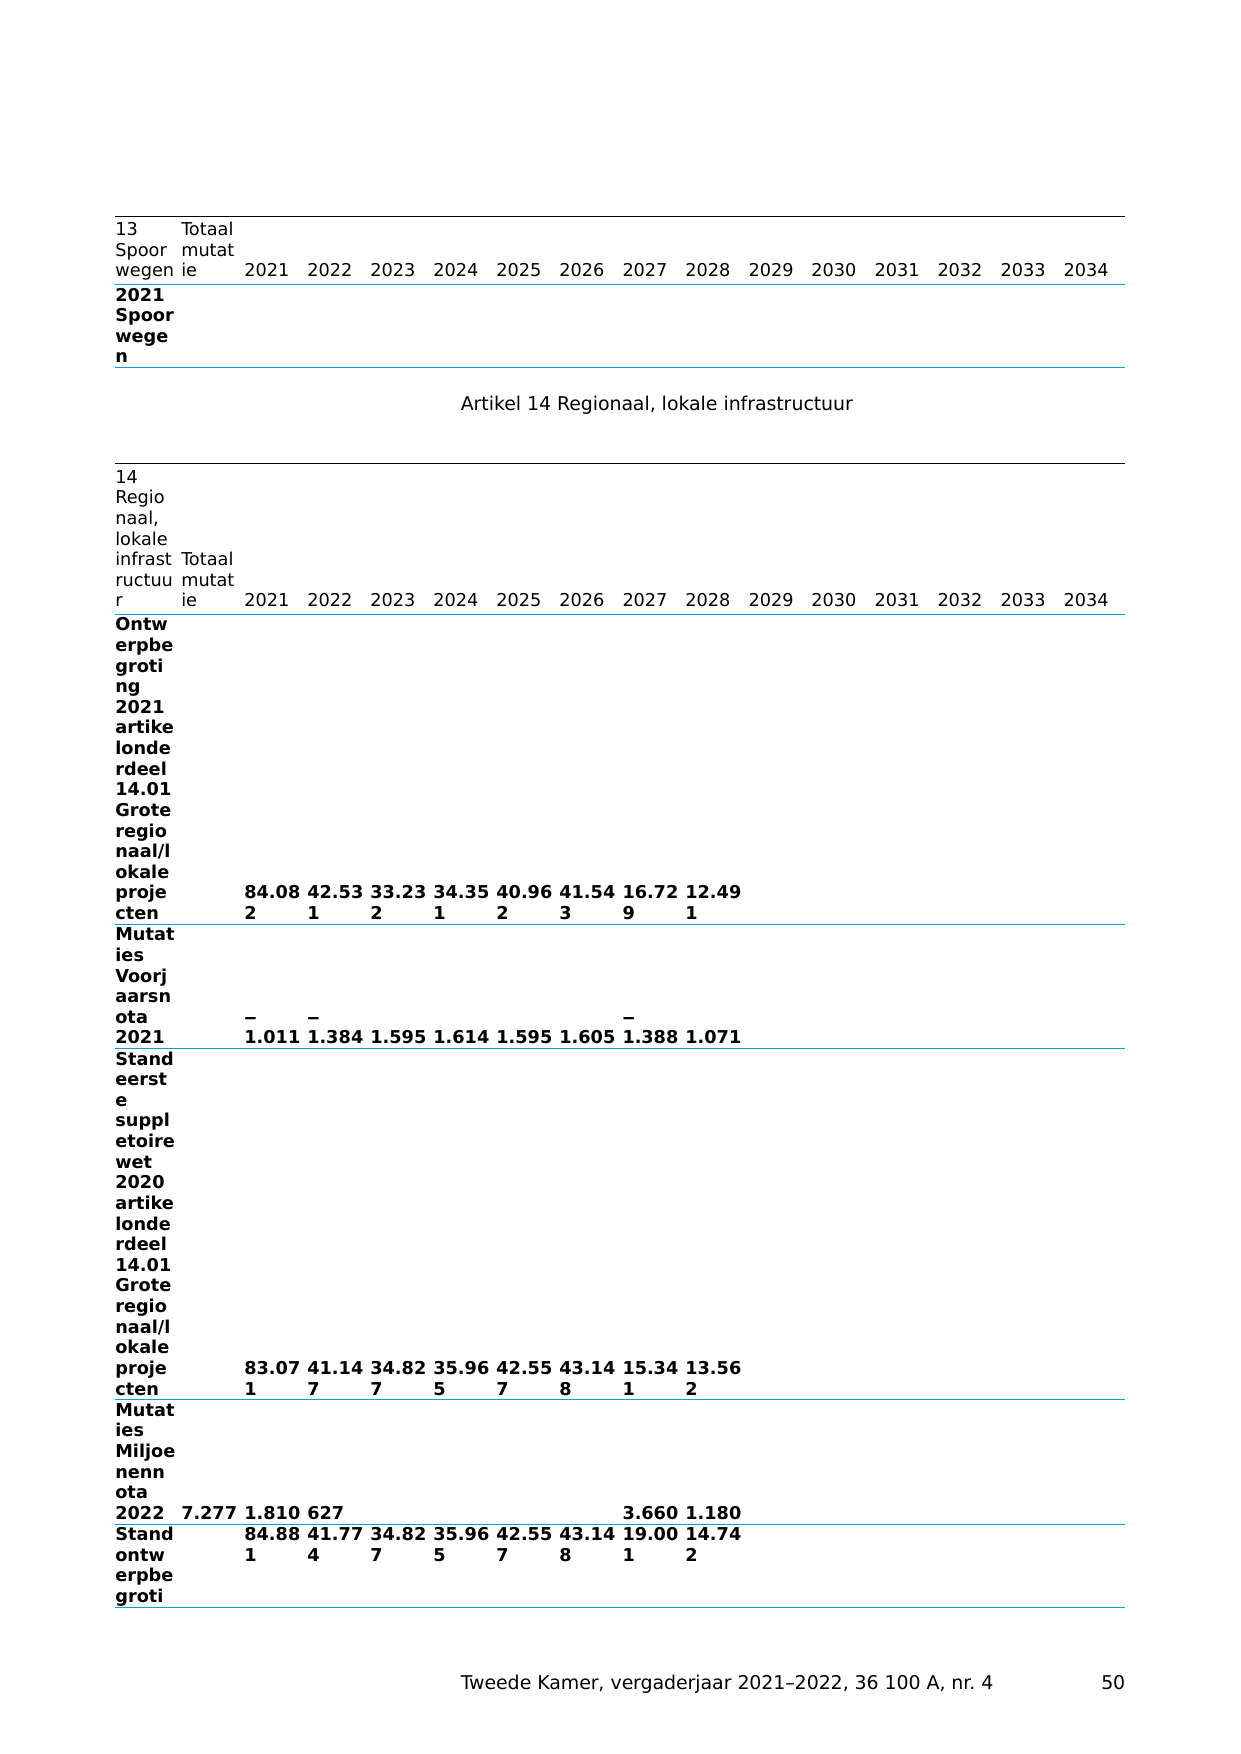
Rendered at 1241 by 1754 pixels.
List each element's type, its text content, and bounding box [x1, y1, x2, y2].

table_cell [998, 615, 1060, 924]
table_cell [808, 1400, 871, 1523]
table_cell 41.543 [556, 615, 619, 924]
table_cell 1.180 [682, 1400, 745, 1523]
table_cell 13 Spoorwegen [115, 217, 178, 284]
table_cell 7.277 [178, 1400, 241, 1523]
table_cell [871, 1049, 934, 1399]
table_cell [998, 1400, 1060, 1523]
table_cell ‒ 1.011 [241, 925, 304, 1048]
table_cell [998, 925, 1060, 1048]
table_cell [808, 925, 871, 1048]
table_cell [178, 615, 241, 924]
table_cell 34.827 [367, 1525, 430, 1606]
table_cell 2028 [682, 217, 745, 284]
table_cell [871, 285, 934, 367]
table_cell [430, 285, 493, 367]
table_cell [745, 285, 808, 367]
table_cell [745, 1400, 808, 1523]
table_cell [556, 1400, 619, 1523]
table_cell 40.962 [493, 615, 556, 924]
table_cell 2025 [493, 217, 556, 284]
table_cell ‒ 1.384 [304, 925, 367, 1048]
table_cell [934, 1400, 997, 1523]
table_cell [1060, 615, 1125, 924]
table_cell [998, 1049, 1060, 1399]
table_cell Stand ontwerpbegroti [115, 1525, 178, 1606]
table_cell 84.082 [241, 615, 304, 924]
table_cell [808, 1525, 871, 1606]
table_cell 41.774 [304, 1525, 367, 1606]
table_cell 15.341 [619, 1049, 682, 1399]
table_header Tabel 4 Artikel 13 Spoorwegen [115, 191, 1125, 216]
table_cell 2029 [745, 464, 808, 614]
table_cell 14 Regionaal, lokale infrastructuur [115, 464, 178, 614]
table_cell 3.660 [619, 1400, 682, 1523]
table_header Tabel 5 Artikel 14 Regionaal, lokale infrastructuur [115, 438, 1125, 463]
table_cell [682, 285, 745, 367]
table_cell [934, 1049, 997, 1399]
table_cell 2031 [871, 217, 934, 284]
table_cell [493, 1400, 556, 1523]
table_cell Ontwerpbegroting 2021 artikelonderdeel 14.01 Grote regionaal/lokale projecten [115, 615, 178, 924]
table_cell [745, 1525, 808, 1606]
table_cell 2028 [682, 464, 745, 614]
table_cell 2030 [808, 217, 871, 284]
table_cell 12.491 [682, 615, 745, 924]
table_cell 1.595 [367, 925, 430, 1048]
table_cell 2033 [998, 217, 1060, 284]
table_cell [745, 615, 808, 924]
table_cell 35.965 [430, 1049, 493, 1399]
table_cell [808, 615, 871, 924]
table_cell [871, 615, 934, 924]
table_cell 34.827 [367, 1049, 430, 1399]
table_cell [998, 285, 1060, 367]
table_cell 43.148 [556, 1049, 619, 1399]
table_cell [871, 925, 934, 1048]
table_cell [745, 925, 808, 1048]
table_cell [241, 285, 304, 367]
table_cell [808, 1049, 871, 1399]
table_cell Totaal mutatie [178, 217, 241, 284]
table_cell 42.557 [493, 1049, 556, 1399]
table_cell 35.965 [430, 1525, 493, 1606]
table_cell 16.729 [619, 615, 682, 924]
table_cell [178, 1049, 241, 1399]
table_cell [367, 1400, 430, 1523]
table_cell [1060, 1049, 1125, 1399]
table_cell 2022 [304, 464, 367, 614]
table_cell 1.614 [430, 925, 493, 1048]
table_cell 84.881 [241, 1525, 304, 1606]
table_cell Mutaties Miljoenennota 2022 [115, 1400, 178, 1523]
table_cell [871, 1525, 934, 1606]
table_cell [556, 285, 619, 367]
table_cell 2021 [241, 464, 304, 614]
table_cell 2029 [745, 217, 808, 284]
table_cell 83.071 [241, 1049, 304, 1399]
table_cell 43.148 [556, 1525, 619, 1606]
table_cell 19.001 [619, 1525, 682, 1606]
table_cell [1060, 1400, 1125, 1523]
table_cell 2021 [241, 217, 304, 284]
table_cell 2034 [1060, 464, 1125, 614]
table_cell [178, 925, 241, 1048]
table_cell Totaal mutatie [178, 464, 241, 614]
table_cell [367, 285, 430, 367]
table_cell 1.071 [682, 925, 745, 1048]
table_cell 2025 [493, 464, 556, 614]
table_cell 2023 [367, 217, 430, 284]
table_cell 2026 [556, 464, 619, 614]
table_cell 2030 [808, 464, 871, 614]
table_cell 2032 [934, 464, 997, 614]
table_cell [871, 1400, 934, 1523]
table_cell [934, 1525, 997, 1606]
table_cell 2021 Spoorwegen [115, 285, 178, 367]
table_cell 627 [304, 1400, 367, 1523]
table_cell [934, 285, 997, 367]
table_cell 2026 [556, 217, 619, 284]
table_cell [745, 1049, 808, 1399]
table_cell 2031 [871, 464, 934, 614]
table_cell 2027 [619, 464, 682, 614]
table_cell 1.810 [241, 1400, 304, 1523]
table_cell 2024 [430, 217, 493, 284]
table_cell 14.742 [682, 1525, 745, 1606]
table_cell [178, 285, 241, 367]
table_cell [934, 925, 997, 1048]
table_cell [178, 1525, 241, 1606]
table_cell [430, 1400, 493, 1523]
table_cell 1.595 [493, 925, 556, 1048]
table_cell 13.562 [682, 1049, 745, 1399]
table_cell 2024 [430, 464, 493, 614]
table_cell 42.531 [304, 615, 367, 924]
table_cell 2034 [1060, 217, 1125, 284]
table_cell [934, 615, 997, 924]
title Artikel 14 Regionaal, lokale infrastructuur [461, 392, 1125, 414]
table_cell [998, 1525, 1060, 1606]
table_cell 33.232 [367, 615, 430, 924]
table_cell [619, 285, 682, 367]
table_cell Stand eerste suppletoire wet 2020 artikelonderdeel 14.01 Grote regionaal/lokale projecten [115, 1049, 178, 1399]
table_cell 2027 [619, 217, 682, 284]
table_cell 2022 [304, 217, 367, 284]
table_cell [493, 285, 556, 367]
table_cell Mutaties Voorjaarsnota 2021 [115, 925, 178, 1048]
table_cell 2023 [367, 464, 430, 614]
table_cell [1060, 285, 1125, 367]
table_cell [1060, 925, 1125, 1048]
table_cell 2033 [998, 464, 1060, 614]
table_cell [304, 285, 367, 367]
table_cell 42.557 [493, 1525, 556, 1606]
table_cell [1060, 1525, 1125, 1606]
table_cell [808, 285, 871, 367]
table_cell 34.351 [430, 615, 493, 924]
table_cell ‒ 1.388 [619, 925, 682, 1048]
table_cell 1.605 [556, 925, 619, 1048]
table_cell 2032 [934, 217, 997, 284]
table_cell 41.147 [304, 1049, 367, 1399]
